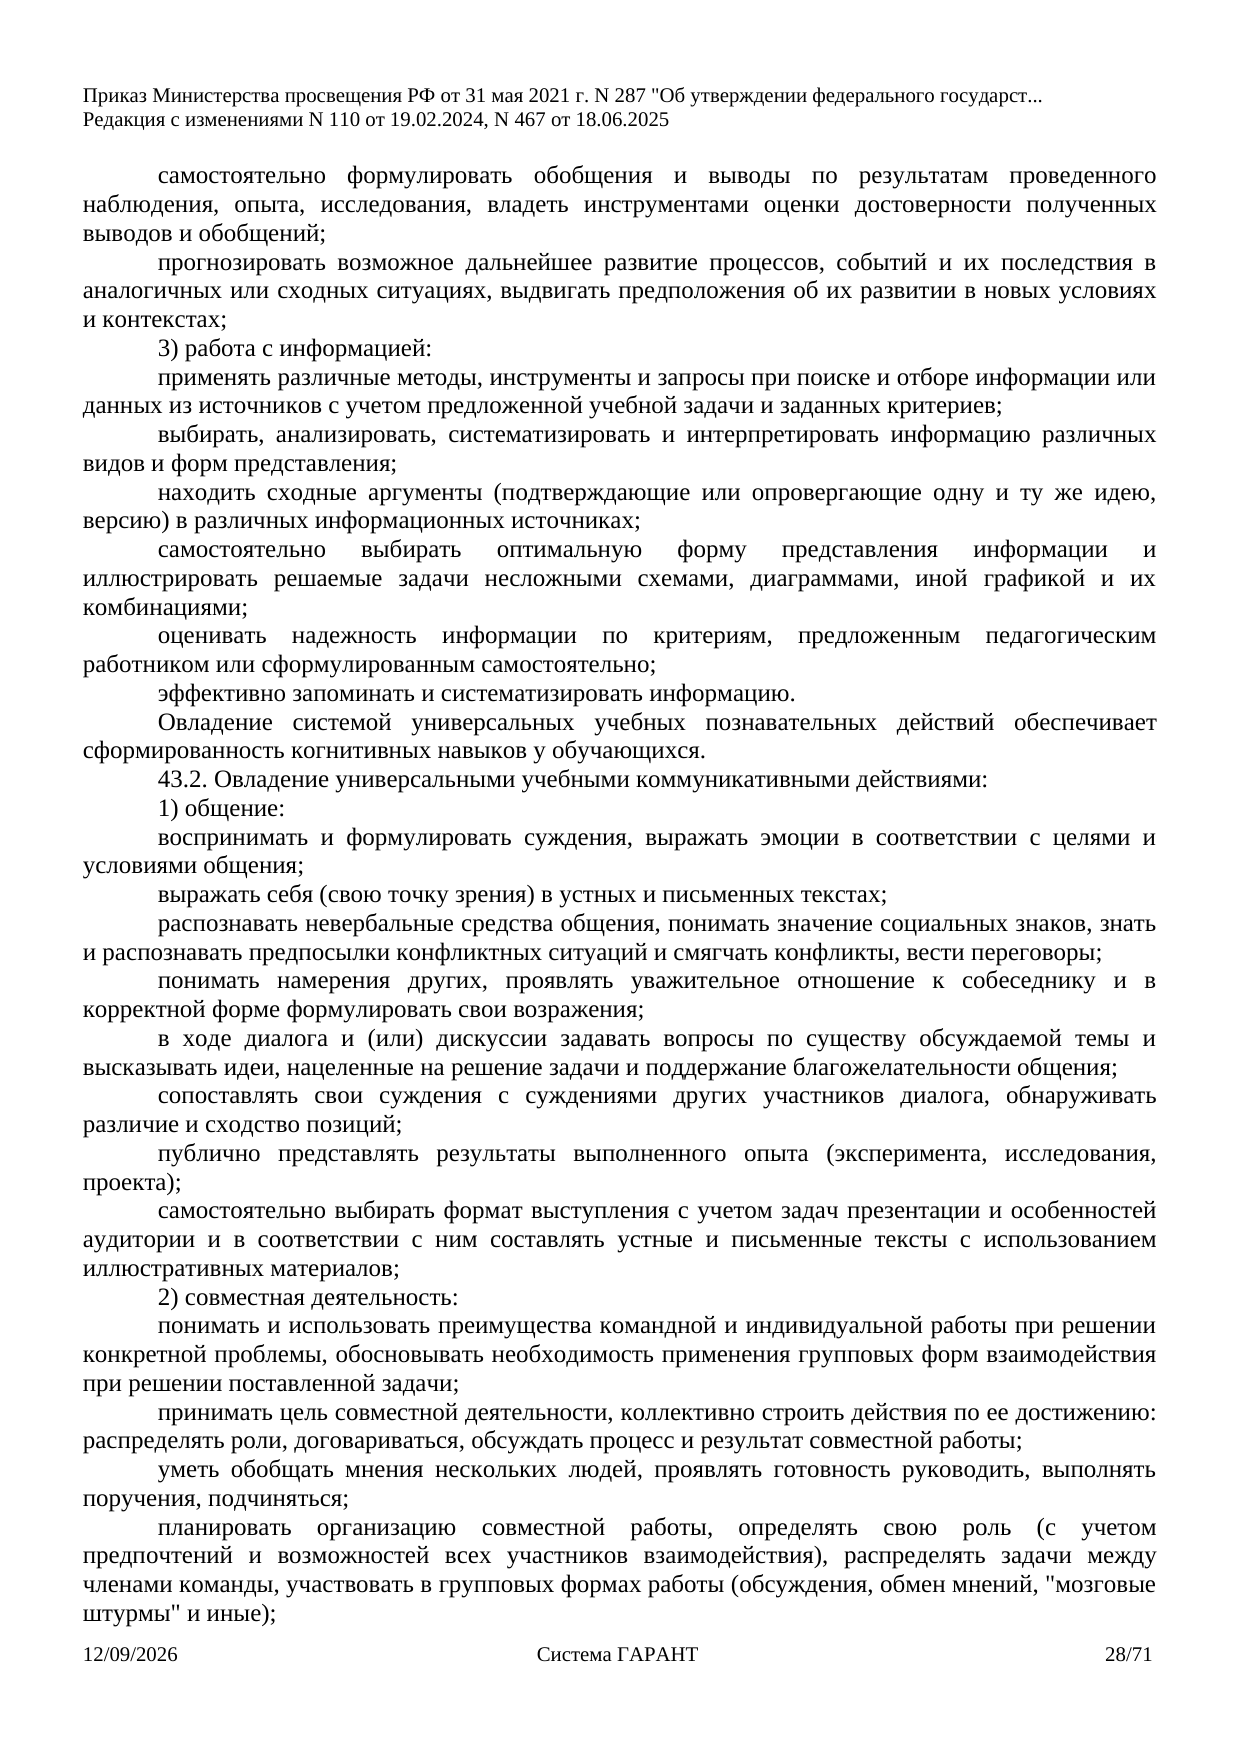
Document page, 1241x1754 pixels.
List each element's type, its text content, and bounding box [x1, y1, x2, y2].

text планировать организацию совместной работы, определять свою роль (с учетом предпочтений и возможностей всех участников взаимодействия), распределять задачи между членами команды, участвовать в групповых формах работы (обсуждения, обмен мнений, "мозговые штурмы" и иные); [83, 1512, 1157, 1627]
text выбирать, анализировать, систематизировать и интерпретировать информацию различных видов и форм представления; [83, 419, 1157, 477]
text в ходе диалога и (или) дискуссии задавать вопросы по существу обсуждаемой темы и высказывать идеи, нацеленные на решение задачи и поддержание благожелательности общения; [83, 1023, 1157, 1080]
text Овладение системой универсальных учебных познавательных действий обеспечивает сформированность когнитивных навыков у обучающихся. [83, 707, 1157, 764]
text распознавать невербальные средства общения, понимать значение социальных знаков, знать и распознавать предпосылки конфликтных ситуаций и смягчать конфликты, вести переговоры; [83, 908, 1157, 965]
text уметь обобщать мнения нескольких людей, проявлять готовность руководить, выполнять поручения, подчиняться; [83, 1454, 1157, 1512]
text сопоставлять свои суждения с суждениями других участников диалога, обнаруживать различие и сходство позиций; [83, 1080, 1157, 1138]
text понимать намерения других, проявлять уважительное отношение к собеседнику и в корректной форме формулировать свои возражения; [83, 965, 1157, 1023]
text выражать себя (свою точку зрения) в устных и письменных текстах; [83, 879, 1157, 908]
text самостоятельно выбирать формат выступления с учетом задач презентации и особенностей аудитории и в соответствии с ним составлять устные и письменные тексты с использованием иллюстративных материалов; [83, 1195, 1157, 1282]
text применять различные методы, инструменты и запросы при поиске и отборе информации или данных из источников с учетом предложенной учебной задачи и заданных критериев; [83, 362, 1157, 419]
text 1) общение: [83, 793, 1157, 822]
text эффективно запоминать и систематизировать информацию. [83, 678, 1157, 707]
text воспринимать и формулировать суждения, выражать эмоции в соответствии с целями и условиями общения; [83, 822, 1157, 879]
text прогнозировать возможное дальнейшее развитие процессов, событий и их последствия в аналогичных или сходных ситуациях, выдвигать предположения об их развитии в новых условиях и контекстах; [83, 247, 1157, 333]
text 3) работа с информацией: [83, 333, 1157, 362]
text оценивать надежность информации по критериям, предложенным педагогическим работником или сформулированным самостоятельно; [83, 620, 1157, 678]
text понимать и использовать преимущества командной и индивидуальной работы при решении конкретной проблемы, обосновывать необходимость применения групповых форм взаимодействия при решении поставленной задачи; [83, 1310, 1157, 1397]
text находить сходные аргументы (подтверждающие или опровергающие одну и ту же идею, версию) в различных информационных источниках; [83, 477, 1157, 534]
text 2) совместная деятельность: [83, 1282, 1157, 1310]
text 43.2. Овладение универсальными учебными коммуникативными действиями: [83, 764, 1157, 793]
text публично представлять результаты выполненного опыта (эксперимента, исследования, проекта); [83, 1138, 1157, 1195]
text самостоятельно выбирать оптимальную форму представления информации и иллюстрировать решаемые задачи несложными схемами, диаграммами, иной графикой и их комбинациями; [83, 534, 1157, 620]
text принимать цель совместной деятельности, коллективно строить действия по ее достижению: распределять роли, договариваться, обсуждать процесс и результат совместной работы; [83, 1397, 1157, 1454]
text самостоятельно формулировать обобщения и выводы по результатам проведенного наблюдения, опыта, исследования, владеть инструментами оценки достоверности полученных выводов и обобщений; [83, 160, 1157, 247]
